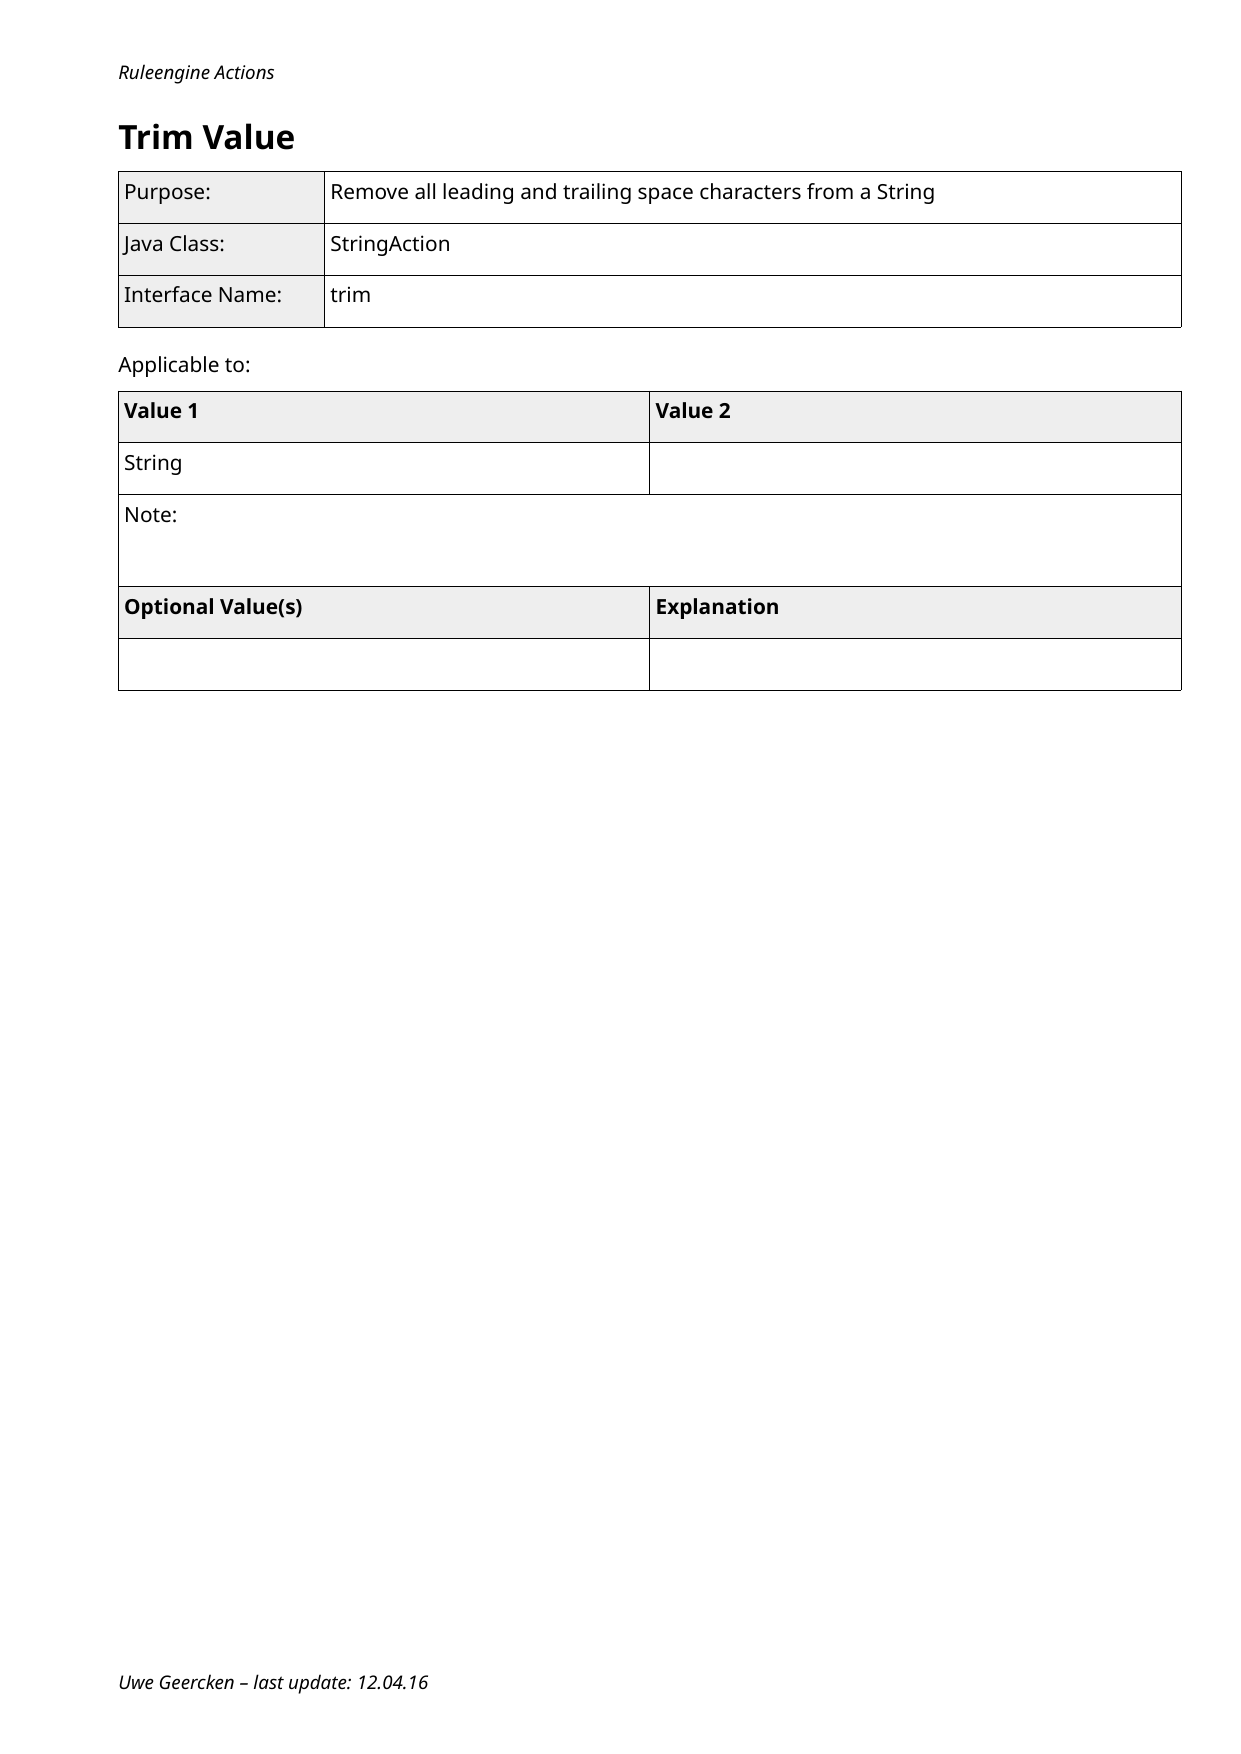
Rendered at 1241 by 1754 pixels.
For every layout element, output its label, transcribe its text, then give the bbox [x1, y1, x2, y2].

table_cell Note: [119, 495, 1181, 586]
table_cell Optional Value(s) [119, 587, 649, 638]
text Applicable to: [118, 350, 1181, 379]
table_cell StringAction [325, 224, 1181, 275]
table_cell Java Class: [119, 224, 324, 275]
table_cell Interface Name: [119, 276, 324, 327]
table_cell trim [325, 276, 1181, 327]
table_cell Explanation [650, 587, 1181, 638]
table_header Remove all leading and trailing space characters from a String [325, 172, 1181, 223]
table_cell String [119, 443, 649, 494]
table_header Purpose: [119, 172, 324, 223]
table_cell [650, 443, 1181, 494]
table_header Value 2 [650, 392, 1181, 442]
table_cell [119, 639, 649, 689]
table_header Value 1 [119, 392, 649, 442]
table_cell [650, 639, 1181, 689]
text Trim Value [118, 114, 1181, 159]
